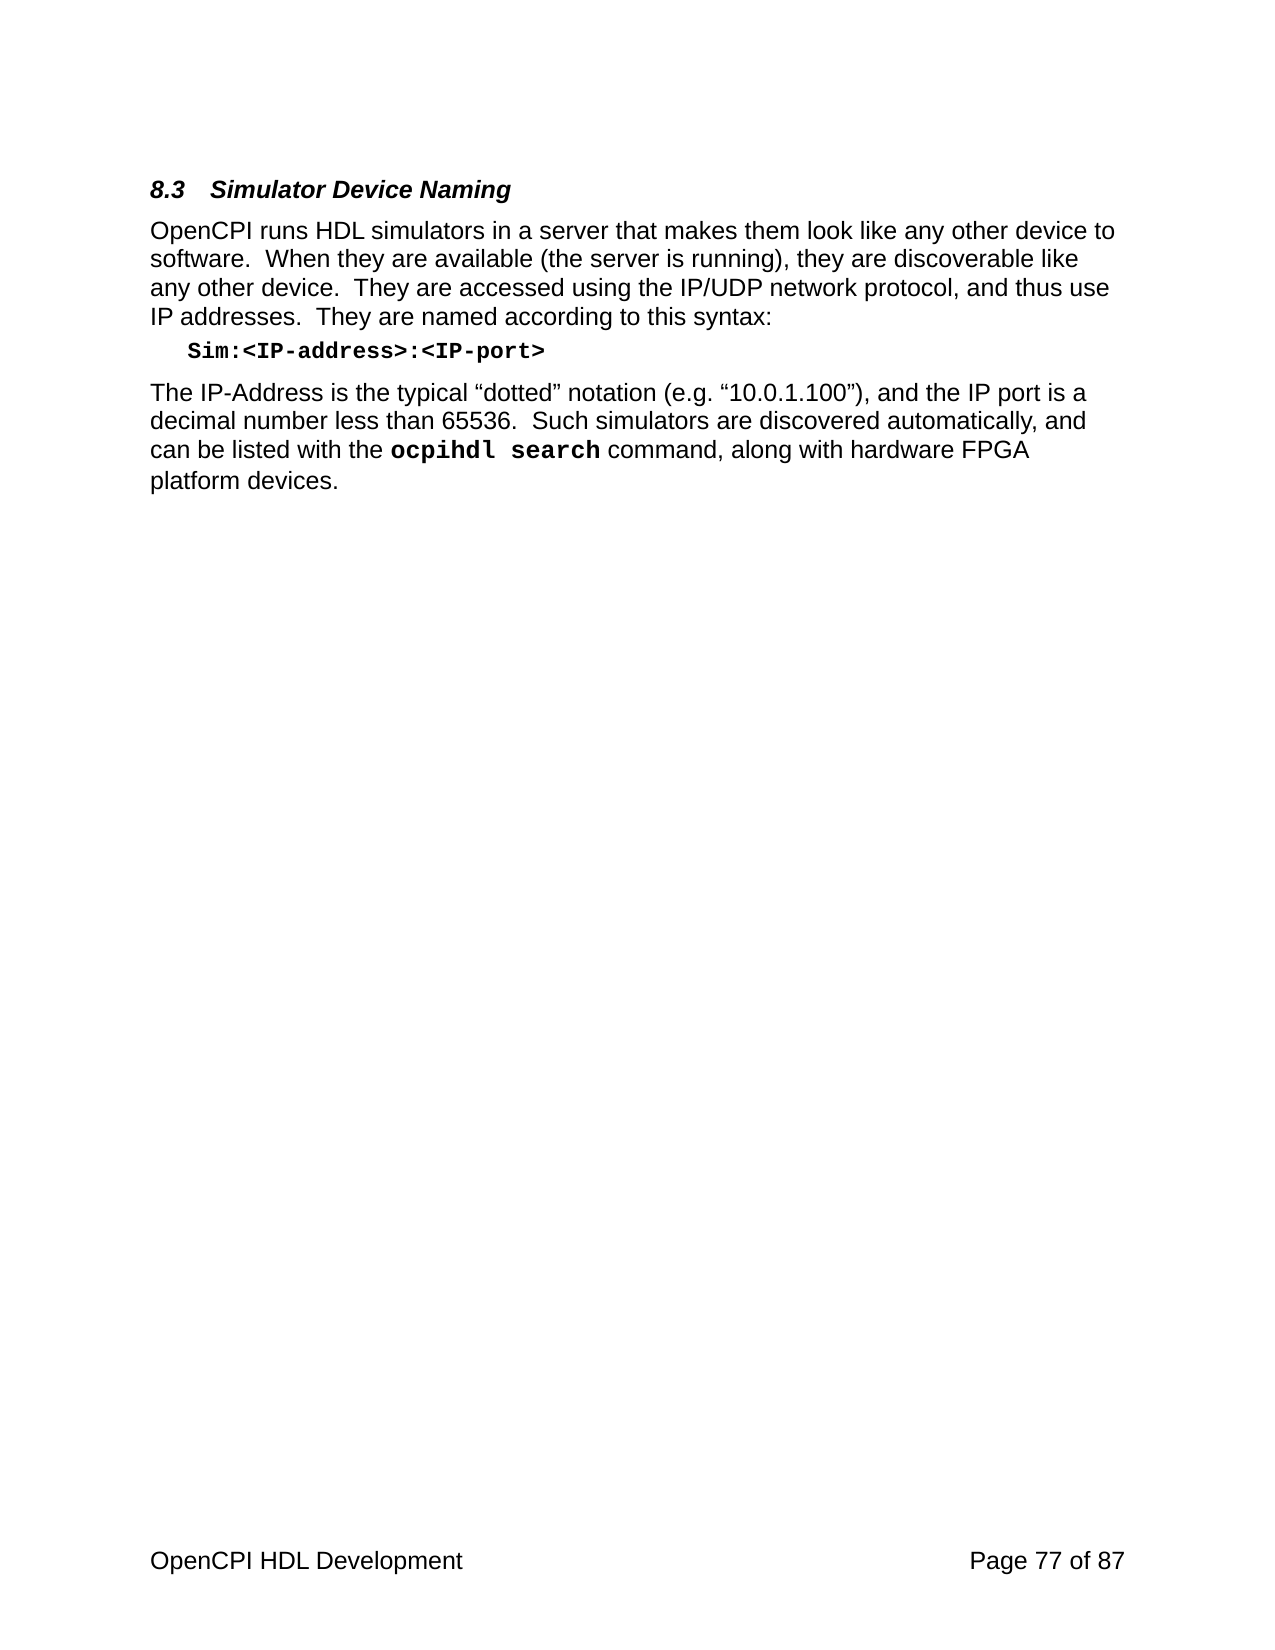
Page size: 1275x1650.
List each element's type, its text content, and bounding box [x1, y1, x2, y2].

text Sim:<IP-address>:<IP-port> [187, 340, 1125, 366]
subtitle Simulator Device Naming [150, 175, 1125, 204]
text The IP-Address is the typical “dotted” notation (e.g. “10.0.1.100”), and the IP port is a decimal number less than 65536. Such simulators are discovered automatically, and can be listed with the ocpihdl search command, along with hardware FPGA platform devices. [150, 378, 1125, 495]
text OpenCPI runs HDL simulators in a server that makes them look like any other device to software. When they are available (the server is running), they are discoverable like any other device. They are accessed using the IP/UDP network protocol, and thus use IP addresses. They are named according to this syntax: [150, 216, 1125, 331]
